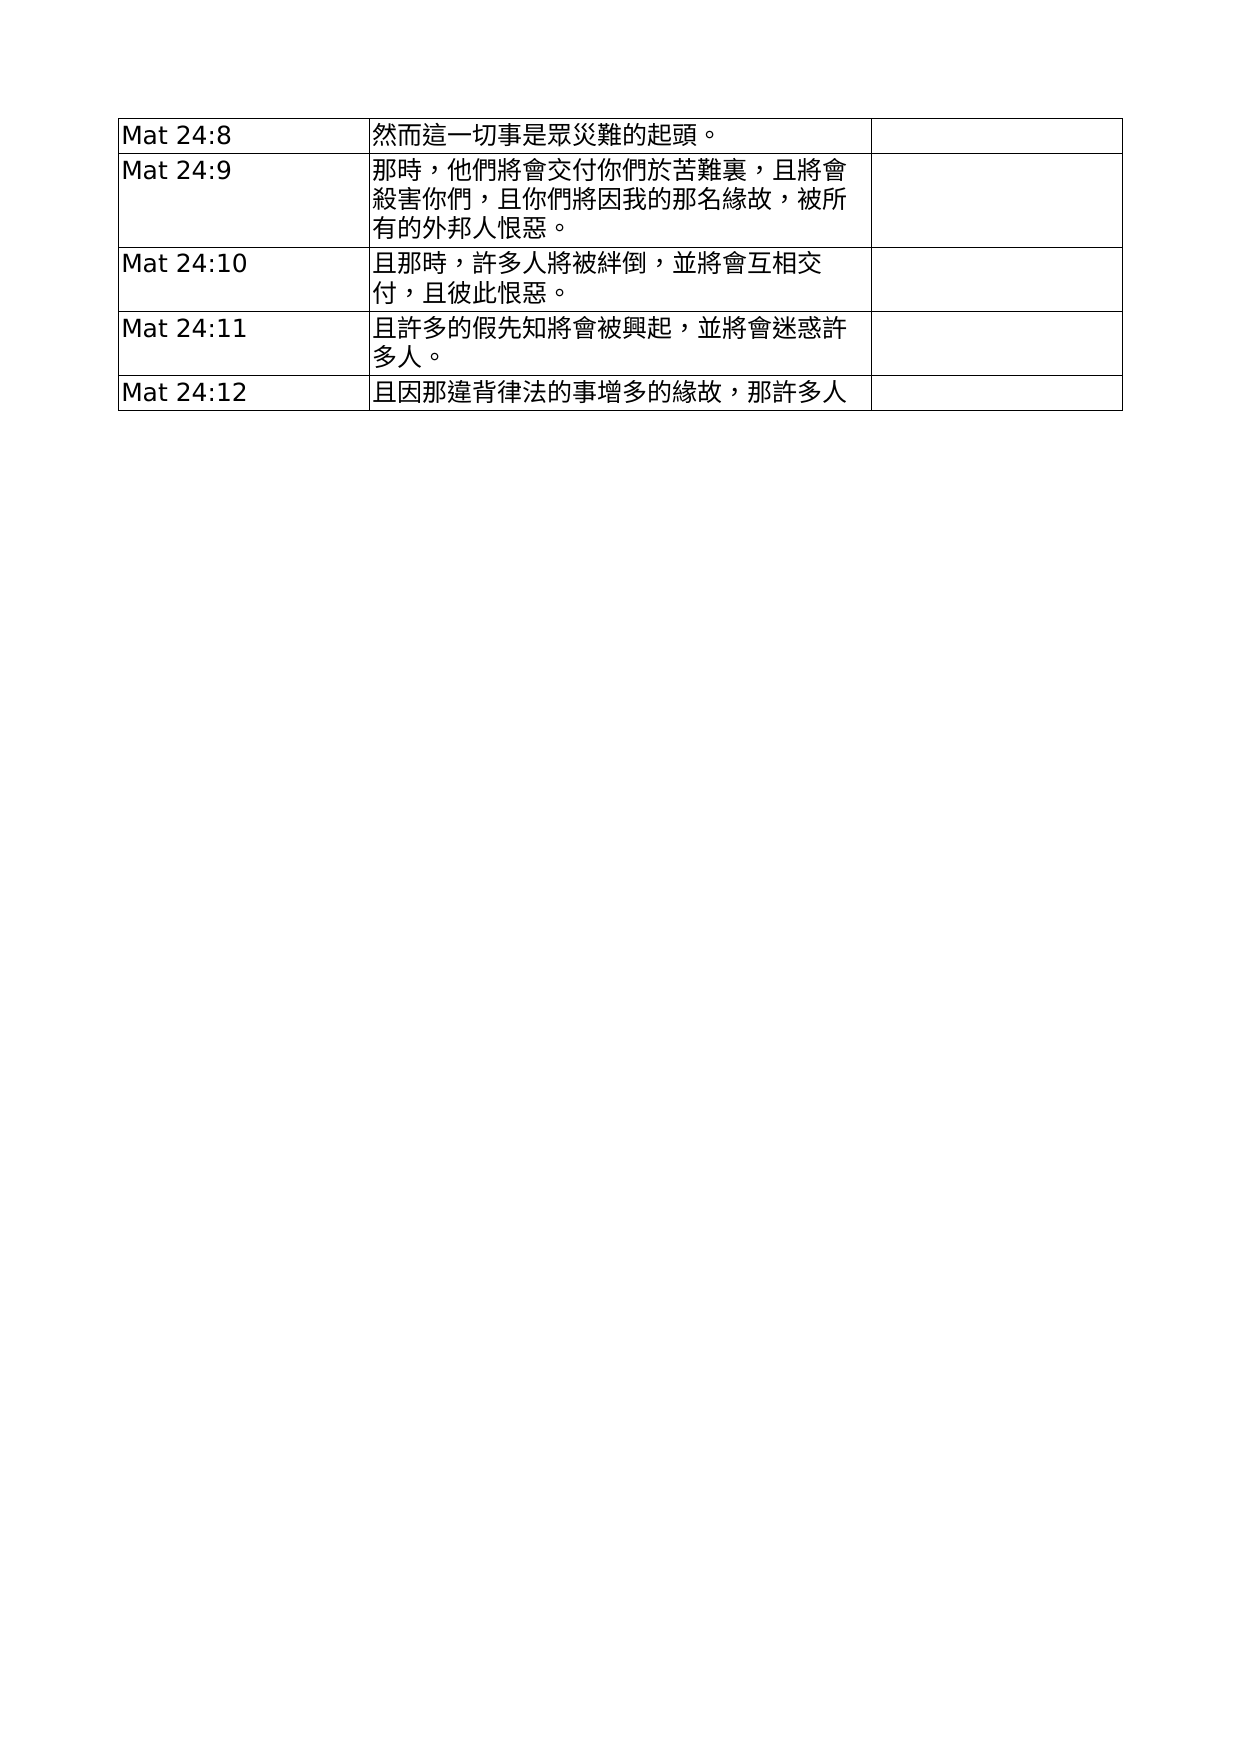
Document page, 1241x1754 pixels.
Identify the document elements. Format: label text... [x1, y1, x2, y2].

table_cell Mat 24:9 [119, 154, 369, 247]
table_cell 且許多的假先知將會被興起，並將會迷惑許多人。 [370, 312, 871, 375]
table_cell 且那時，許多人將被絆倒，並將會互相交付，且彼此恨惡。 [370, 248, 871, 311]
table_cell [872, 376, 1122, 410]
table_cell Mat 24:10 [119, 248, 369, 311]
table_cell Mat 24:8 [119, 119, 369, 153]
table_cell [872, 248, 1122, 311]
table_cell 且因那違背律法的事增多的緣故，那許多人 [370, 376, 871, 410]
table_cell Mat 24:12 [119, 376, 369, 410]
table_cell [872, 312, 1122, 375]
table_cell 然而這一切事是眾災難的起頭。 [370, 119, 871, 153]
table_cell [872, 119, 1122, 153]
table_cell Mat 24:11 [119, 312, 369, 375]
table_cell [872, 154, 1122, 247]
table_cell 那時，他們將會交付你們於苦難裏，且將會殺害你們，且你們將因我的那名緣故，被所有的外邦人恨惡。 [370, 154, 871, 247]
